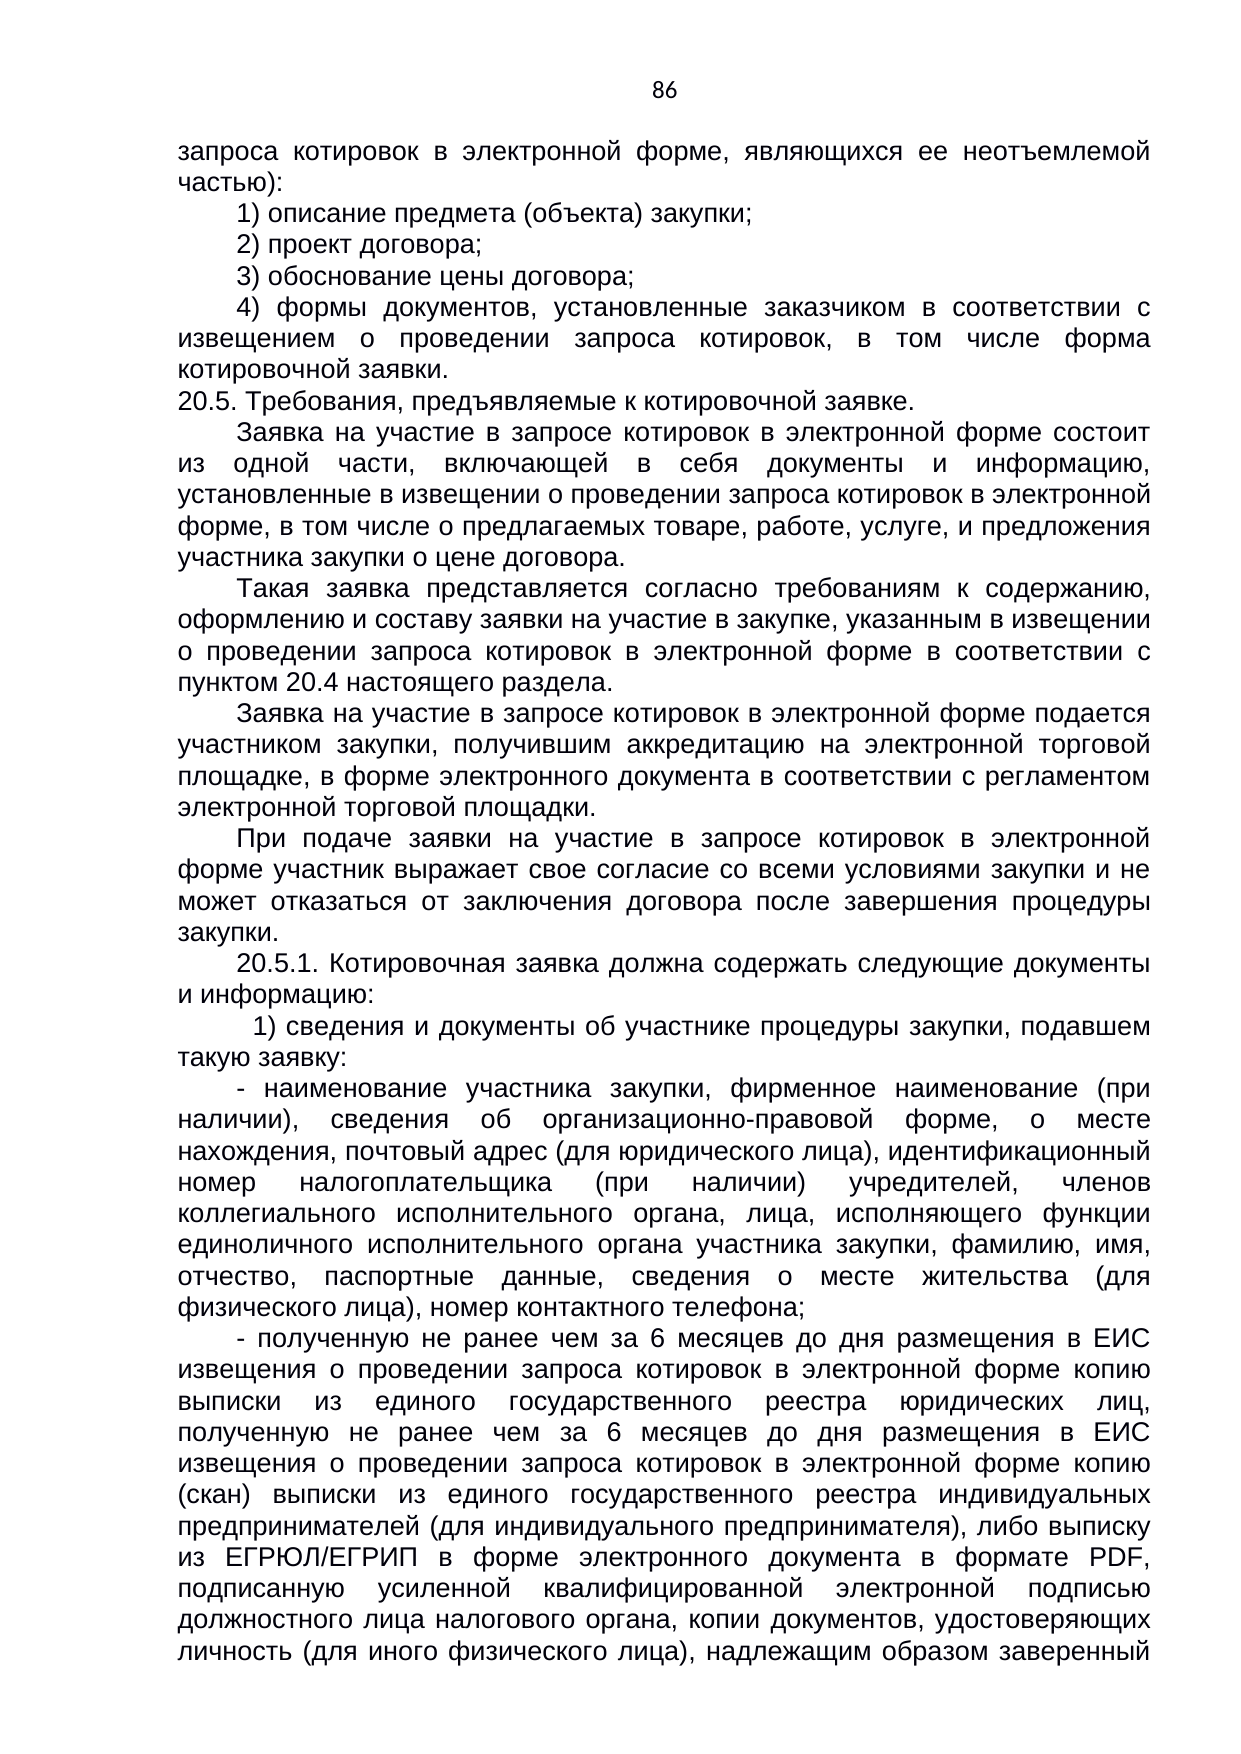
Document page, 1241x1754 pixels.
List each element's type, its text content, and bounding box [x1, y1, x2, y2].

text Такая заявка представляется согласно требованиям к содержанию, оформлению и составу заявки на участие в закупке, указанным в извещении о проведении запроса котировок в электронной форме в соответствии с пунктом 20.4 настоящего раздела. [177, 572, 1152, 697]
text 20.5.1. Котировочная заявка должна содержать следующие документы и информацию: [177, 947, 1152, 1010]
text 1) описание предмета (объекта) закупки; [177, 197, 1152, 228]
text Заявка на участие в запросе котировок в электронной форме подается участником закупки, получившим аккредитацию на электронной торговой площадке, в форме электронного документа в соответствии с регламентом электронной торговой площадки. [177, 697, 1152, 822]
text 20.5. Требования, предъявляемые к котировочной заявке. [177, 385, 1152, 416]
text 4) формы документов, установленные заказчиком в соответствии с извещением о проведении запроса котировок, в том числе форма котировочной заявки. [177, 291, 1152, 385]
text 1) сведения и документы об участнике процедуры закупки, подавшем такую заявку: [177, 1010, 1152, 1072]
text запроса котировок в электронной форме, являющихся ее неотъемлемой частью): [177, 135, 1152, 197]
text 2) проект договора; [177, 228, 1152, 260]
text При подаче заявки на участие в запросе котировок в электронной форме участник выражает свое согласие со всеми условиями закупки и не может отказаться от заключения договора после завершения процедуры закупки. [177, 822, 1152, 947]
text - полученную не ранее чем за 6 месяцев до дня размещения в ЕИС извещения о проведении запроса котировок в электронной форме копию выписки из единого государственного реестра юридических лиц, полученную не ранее чем за 6 месяцев до дня размещения в ЕИС извещения о проведении запроса котировок в электронной форме копию (скан) выписки из единого государственного реестра индивидуальных предпринимателей (для индивидуального предпринимателя), либо выписку из ЕГРЮЛ/ЕГРИП в форме электронного документа в формате PDF, подписанную усиленной квалифицированной электронной подписью должностного лица налогового органа, копии документов, удостоверяющих личность (для иного физического лица), надлежащим образом заверенный [177, 1322, 1152, 1666]
text Заявка на участие в запросе котировок в электронной форме состоит из одной части, включающей в себя документы и информацию, установленные в извещении о проведении запроса котировок в электронной форме, в том числе о предлагаемых товаре, работе, услуге, и предложения участника закупки о цене договора. [177, 416, 1152, 572]
text 3) обоснование цены договора; [177, 260, 1152, 291]
text - наименование участника закупки, фирменное наименование (при наличии), сведения об организационно-правовой форме, о месте нахождения, почтовый адрес (для юридического лица), идентификационный номер налогоплательщика (при наличии) учредителей, членов коллегиального исполнительного органа, лица, исполняющего функции единоличного исполнительного органа участника закупки, фамилию, имя, отчество, паспортные данные, сведения о месте жительства (для физического лица), номер контактного телефона; [177, 1072, 1152, 1322]
